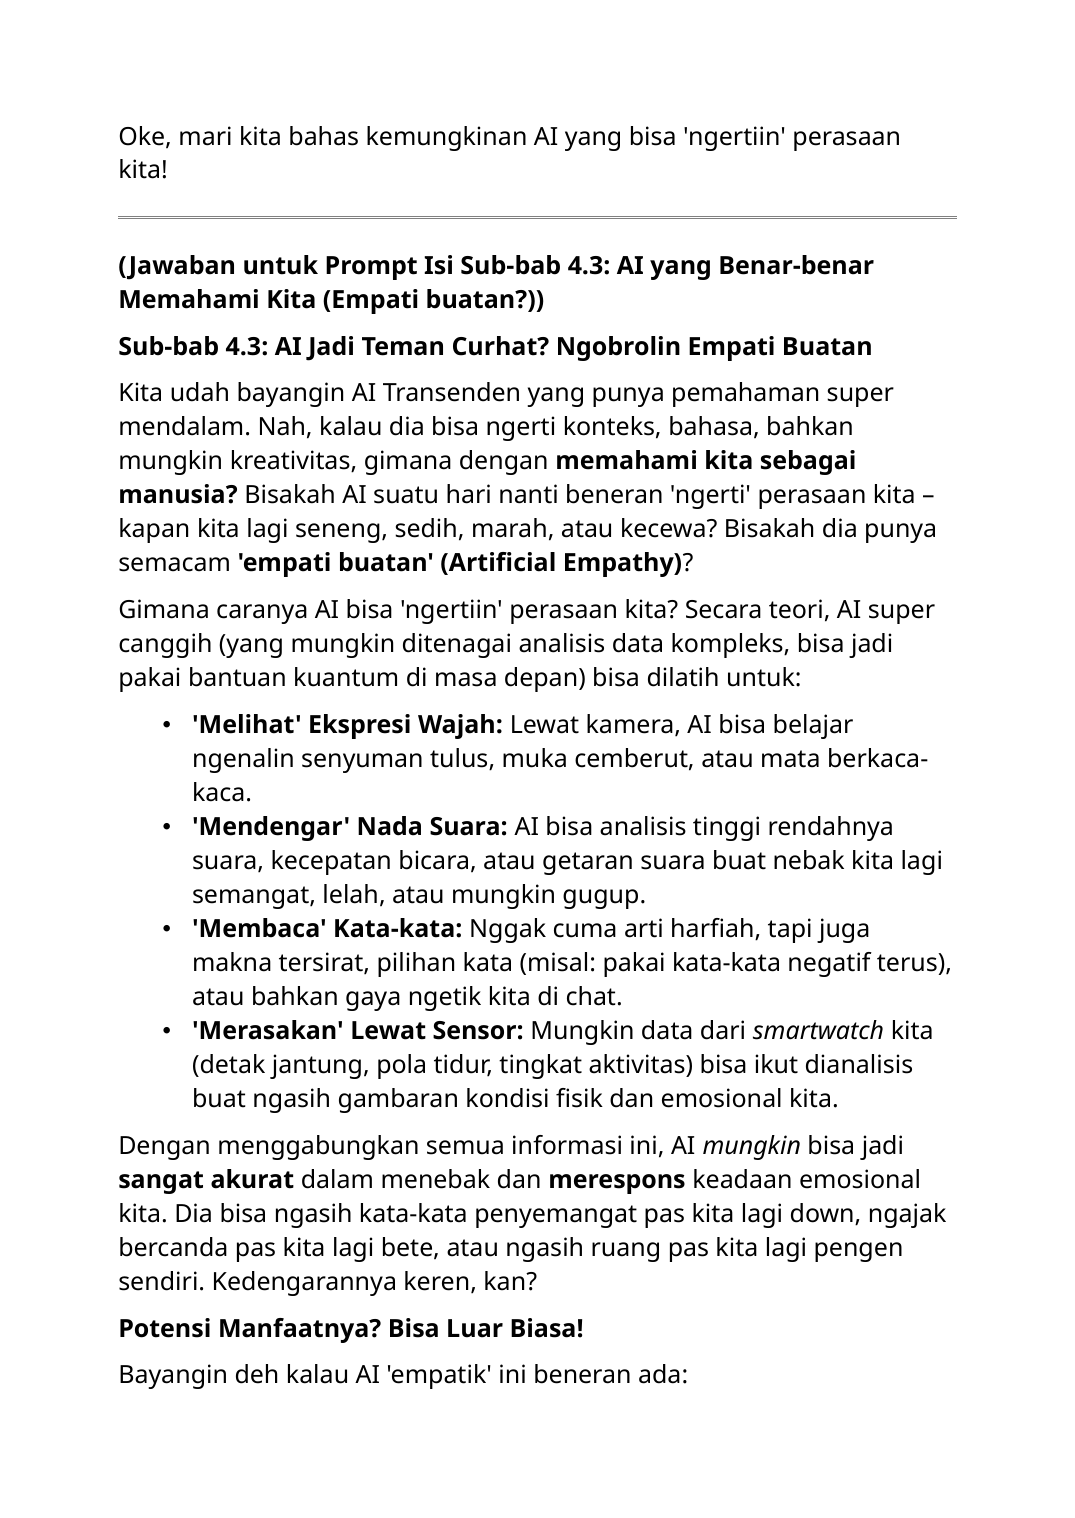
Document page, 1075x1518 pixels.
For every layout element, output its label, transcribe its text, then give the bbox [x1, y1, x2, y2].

list 'Mendengar' Nada Suara: AI bisa analisis tinggi rendahnya suara, kecepatan bicara, atau getaran suara buat nebak kita lagi semangat, lelah, atau mungkin gugup. [162, 808, 957, 911]
list 'Membaca' Kata-kata: Nggak cuma arti harfiah, tapi juga makna tersirat, pilihan kata (misal: pakai kata-kata negatif terus), atau bahkan gaya ngetik kita di chat. [162, 911, 957, 1013]
text Sub-bab 4.3: AI Jadi Teman Curhat? Ngobrolin Empati Buatan [118, 328, 957, 362]
text Kita udah bayangin AI Transenden yang punya pemahaman super mendalam. Nah, kalau dia bisa ngerti konteks, bahasa, bahkan mungkin kreativitas, gimana dengan memahami kita sebagai manusia? Bisakah AI suatu hari nanti beneran 'ngerti' perasaan kita – kapan kita lagi seneng, sedih, marah, atau kecewa? Bisakah dia punya semacam 'empati buatan' (Artificial Empathy)? [118, 375, 957, 579]
list 'Melihat' Ekspresi Wajah: Lewat kamera, AI bisa belajar ngenalin senyuman tulus, muka cemberut, atau mata berkaca-kaca. [162, 706, 957, 808]
text Dengan menggabungkan semua informasi ini, AI mungkin bisa jadi sangat akurat dalam menebak dan merespons keadaan emosional kita. Dia bisa ngasih kata-kata penyemangat pas kita lagi down, ngajak bercanda pas kita lagi bete, atau ngasih ruang pas kita lagi pengen sendiri. Kedengarannya keren, kan? [118, 1128, 957, 1298]
text Potensi Manfaatnya? Bisa Luar Biasa! [118, 1310, 957, 1344]
text (Jawaban untuk Prompt Isi Sub-bab 4.3: AI yang Benar-benar Memahami Kita (Empati buatan?)) [118, 248, 957, 316]
text Oke, mari kita bahas kemungkinan AI yang bisa 'ngertiin' perasaan kita! [118, 118, 957, 186]
text Gimana caranya AI bisa 'ngertiin' perasaan kita? Secara teori, AI super canggih (yang mungkin ditenagai analisis data kompleks, bisa jadi pakai bantuan kuantum di masa depan) bisa dilatih untuk: [118, 592, 957, 694]
text Bayangin deh kalau AI 'empatik' ini beneran ada: [118, 1357, 957, 1391]
list 'Merasakan' Lewat Sensor: Mungkin data dari smartwatch kita (detak jantung, pola tidur, tingkat aktivitas) bisa ikut dianalisis buat ngasih gambaran kondisi fisik dan emosional kita. [162, 1013, 957, 1115]
